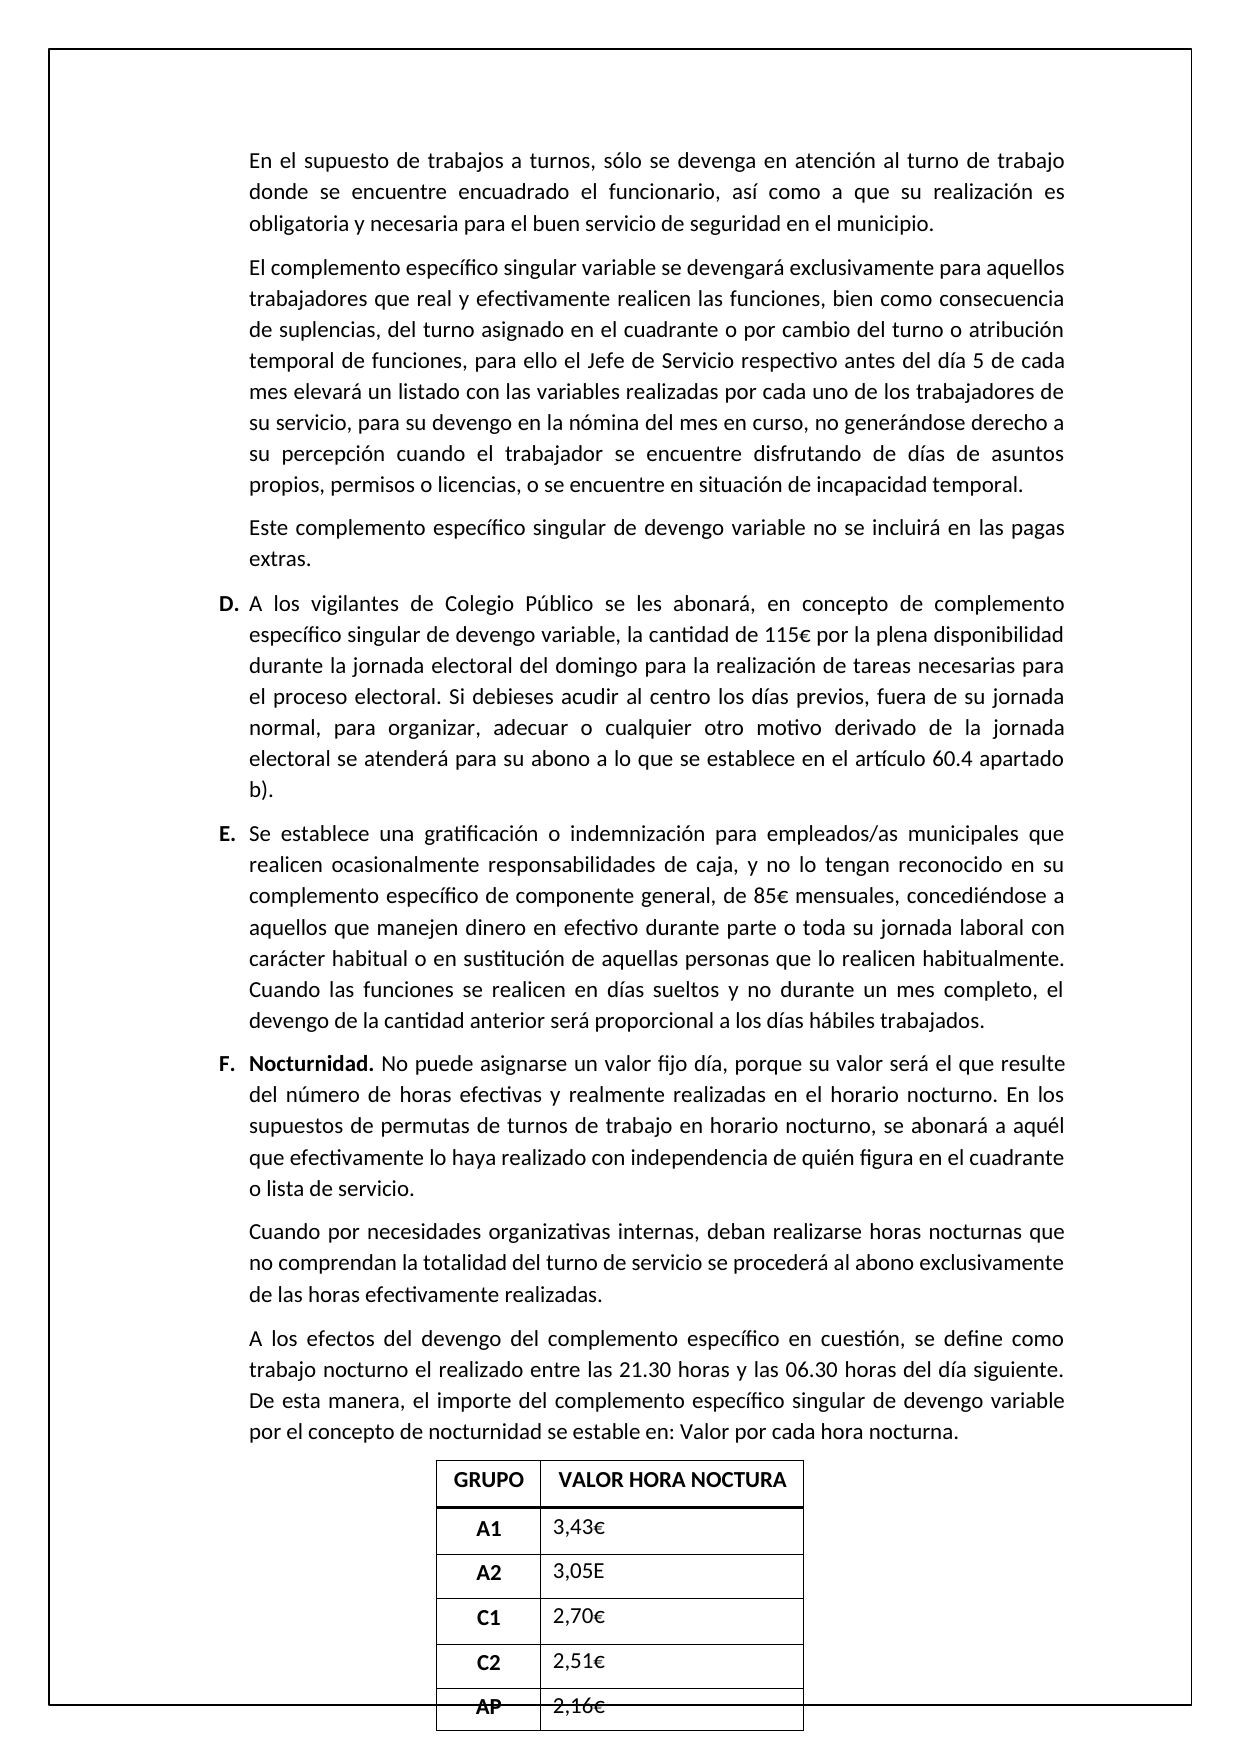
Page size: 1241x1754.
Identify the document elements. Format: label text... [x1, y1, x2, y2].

table_cell 3,43€ [541, 1509, 803, 1553]
table_header GRUPO [437, 1461, 540, 1506]
text En el supuesto de trabajos a turnos, sólo se devenga en atención al turno de trabajo donde se encuentre encuadrado el funcionario, así como a que su realización es obligatoria y necesaria para el buen servicio de seguridad en el municipio. [249, 146, 1066, 237]
table_cell C2 [437, 1645, 540, 1688]
table_cell C1 [437, 1599, 540, 1644]
text El complemento específico singular variable se devengará exclusivamente para aquellos trabajadores que real y efectivamente realicen las funciones, bien como consecuencia de suplencias, del turno asignado en el cuadrante o por cambio del turno o atribución temporal de funciones, para ello el Jefe de Servicio respectivo antes del día 5 de cada mes elevará un listado con las variables realizadas por cada uno de los trabajadores de su servicio, para su devengo en la nómina del mes en curso, no generándose derecho a su percepción cuando el trabajador se encuentre disfrutando de días de asuntos propios, permisos o licencias, o se encuentre en situación de incapacidad temporal. [249, 253, 1066, 498]
table_cell AP [437, 1689, 540, 1730]
list Se establece una gratificación o indemnización para empleados/as municipales que realicen ocasionalmente responsabilidades de caja, y no lo tengan reconocido en su complemento específico de componente general, de 85€ mensuales, concediéndose a aquellos que manejen dinero en efectivo durante parte o toda su jornada laboral con carácter habitual o en sustitución de aquellas personas que lo realicen habitualmente. Cuando las funciones se realicen en días sueltos y no durante un mes completo, el devengo de la cantidad anterior será proporcional a los días hábiles trabajados. [219, 819, 1066, 1034]
text A los efectos del devengo del complemento específico en cuestión, se define como trabajo nocturno el realizado entre las 21.30 horas y las 06.30 horas del día siguiente. De esta manera, el importe del complemento específico singular de devengo variable por el concepto de nocturnidad se estable en: Valor por cada hora nocturna. [249, 1324, 1066, 1445]
table_cell 3,05E [541, 1555, 803, 1598]
list Nocturnidad. No puede asignarse un valor fijo día, porque su valor será el que resulte del número de horas efectivas y realmente realizadas en el horario nocturno. En los supuestos de permutas de turnos de trabajo en horario nocturno, se abonará a aquél que efectivamente lo haya realizado con independencia de quién figura en el cuadrante o lista de servicio. [219, 1049, 1066, 1202]
table_cell A1 [437, 1509, 540, 1553]
table_cell 2,16€ [541, 1689, 803, 1730]
table_cell 2,70€ [541, 1599, 803, 1644]
text Este complemento específico singular de devengo variable no se incluirá en las pagas extras. [249, 513, 1066, 573]
list A los vigilantes de Colegio Público se les abonará, en concepto de complemento específico singular de devengo variable, la cantidad de 115€ por la plena disponibilidad durante la jornada electoral del domingo para la realización de tareas necesarias para el proceso electoral. Si debieses acudir al centro los días previos, fuera de su jornada normal, para organizar, adecuar o cualquier otro motivo derivado de la jornada electoral se atenderá para su abono a lo que se establece en el artículo 60.4 apartado b). [219, 589, 1066, 803]
table_cell A2 [437, 1555, 540, 1598]
table_header VALOR HORA NOCTURA [541, 1461, 803, 1506]
table_cell 2,51€ [541, 1645, 803, 1688]
text Cuando por necesidades organizativas internas, deban realizarse horas nocturnas que no comprendan la totalidad del turno de servicio se procederá al abono exclusivamente de las horas efectivamente realizadas. [249, 1217, 1066, 1308]
